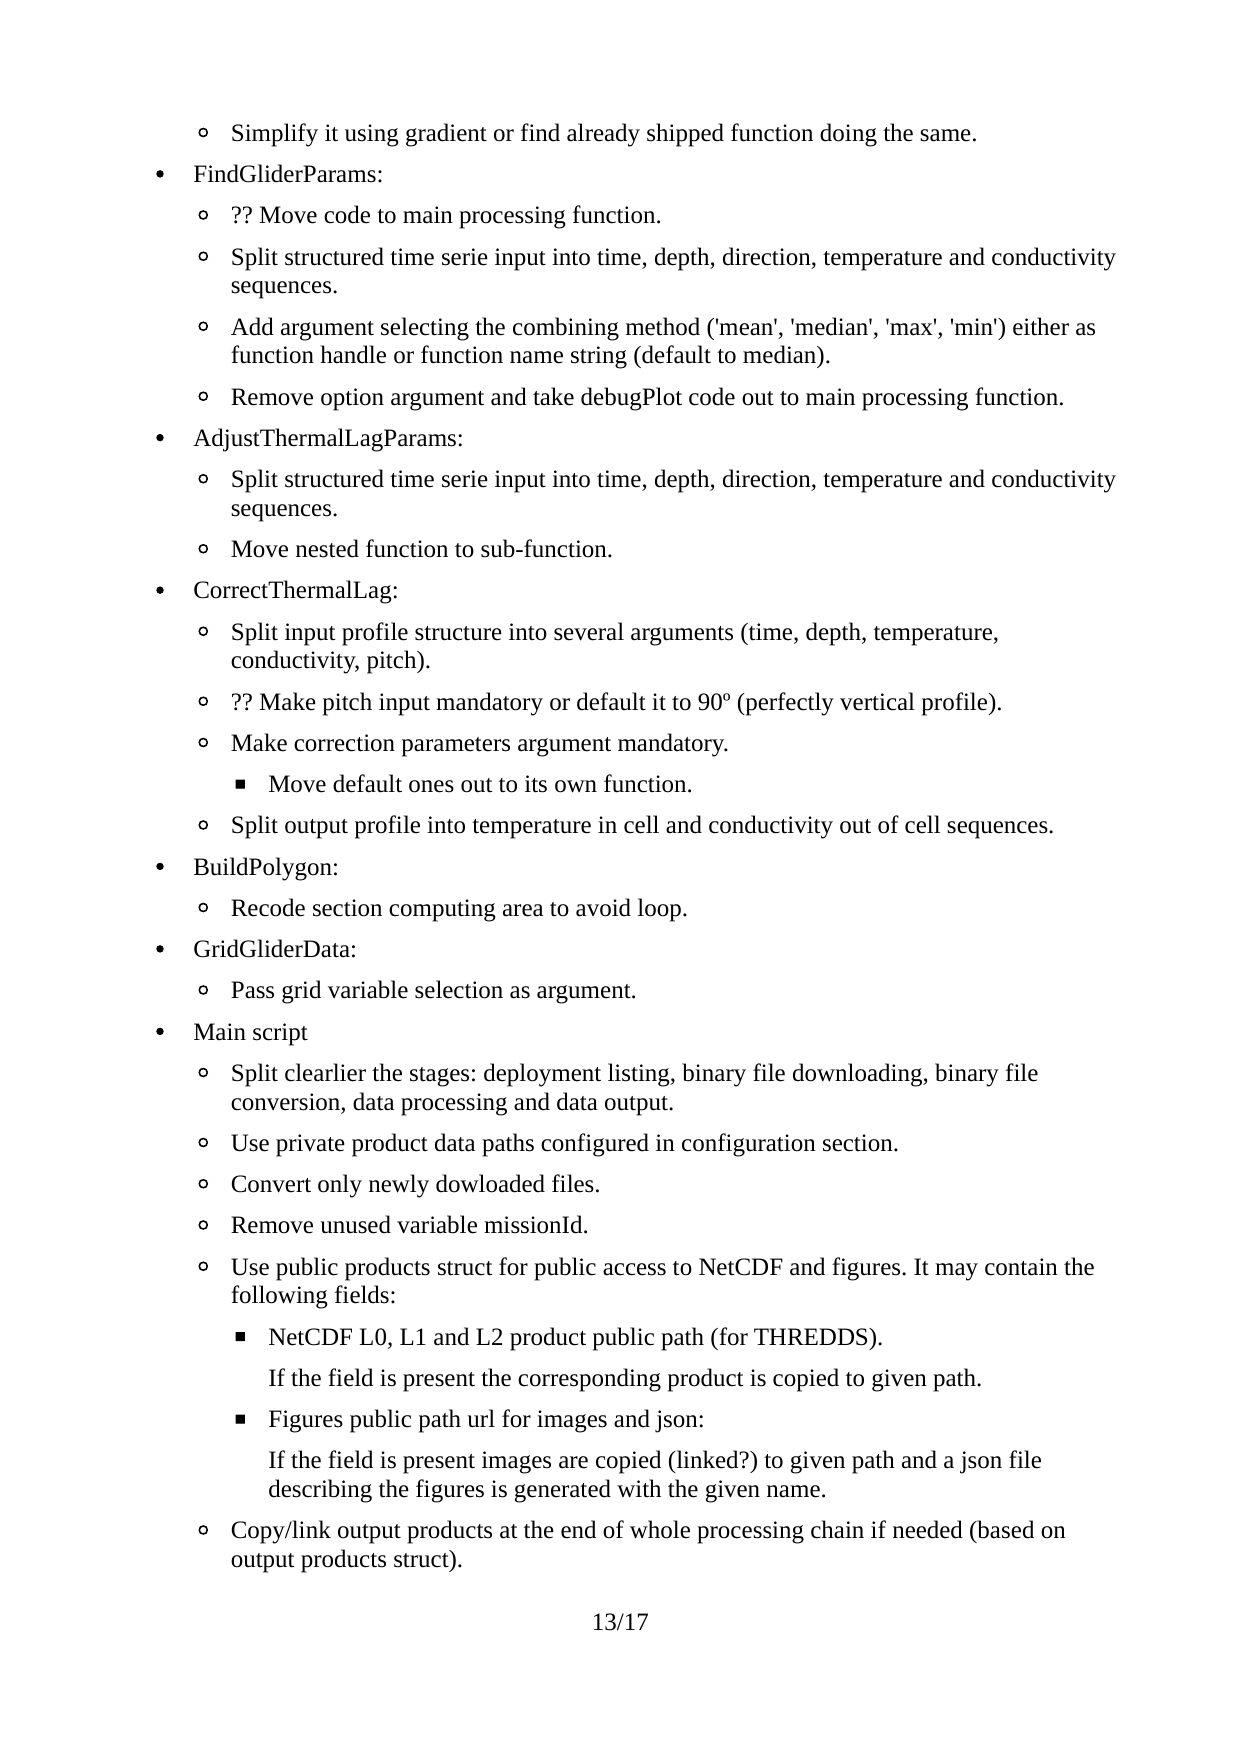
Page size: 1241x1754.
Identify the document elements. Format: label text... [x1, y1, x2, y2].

list ?? Move code to main processing function. [193, 201, 1122, 229]
list Copy/link output products at the end of whole processing chain if needed (based on output products struct). [193, 1516, 1122, 1573]
list Split clearlier the stages: deployment listing, binary file downloading, binary file conversion, data processing and data output. [193, 1058, 1122, 1116]
list If the field is present images are copied (linked?) to given path and a json file describing the figures is generated with the given name. [231, 1446, 1122, 1503]
list Split structured time serie input into time, depth, direction, temperature and conductivity sequences. [193, 464, 1122, 522]
list Convert only newly dowloaded files. [193, 1169, 1122, 1198]
list Pass grid variable selection as argument. [193, 976, 1122, 1004]
list Figures public path url for images and json: [231, 1404, 1122, 1433]
list Make correction parameters argument mandatory. [193, 728, 1122, 757]
list Simplify it using gradient or find already shipped function doing the same. [193, 118, 1122, 147]
list Main script [156, 1017, 1122, 1046]
list BuildPolygon: [156, 852, 1122, 881]
list NetCDF L0, L1 and L2 product public path (for THREDDS). [231, 1322, 1122, 1351]
list CorrectThermalLag: [156, 576, 1122, 604]
list Move default ones out to its own function. [231, 769, 1122, 798]
list Recode section computing area to avoid loop. [193, 893, 1122, 922]
list Split input profile structure into several arguments (time, depth, temperature, conductivity, pitch). [193, 617, 1122, 674]
list AdjustThermalLagParams: [156, 423, 1122, 452]
list ?? Make pitch input mandatory or default it to 90º (perfectly vertical profile). [193, 687, 1122, 716]
list FindGliderParams: [156, 159, 1122, 188]
list Remove unused variable missionId. [193, 1211, 1122, 1239]
list Use private product data paths configured in configuration section. [193, 1128, 1122, 1157]
list Add argument selecting the combining method ('mean', 'median', 'max', 'min') either as function handle or function name string (default to median). [193, 312, 1122, 369]
list If the field is present the corresponding product is copied to given path. [231, 1363, 1122, 1392]
list Remove option argument and take debugPlot code out to main processing function. [193, 382, 1122, 411]
list Move nested function to sub-function. [193, 534, 1122, 563]
list GridGliderData: [156, 934, 1122, 963]
list Split structured time serie input into time, depth, direction, temperature and conductivity sequences. [193, 242, 1122, 299]
list Use public products struct for public access to NetCDF and figures. It may contain the following fields: [193, 1252, 1122, 1309]
list Split output profile into temperature in cell and conductivity out of cell sequences. [193, 811, 1122, 839]
